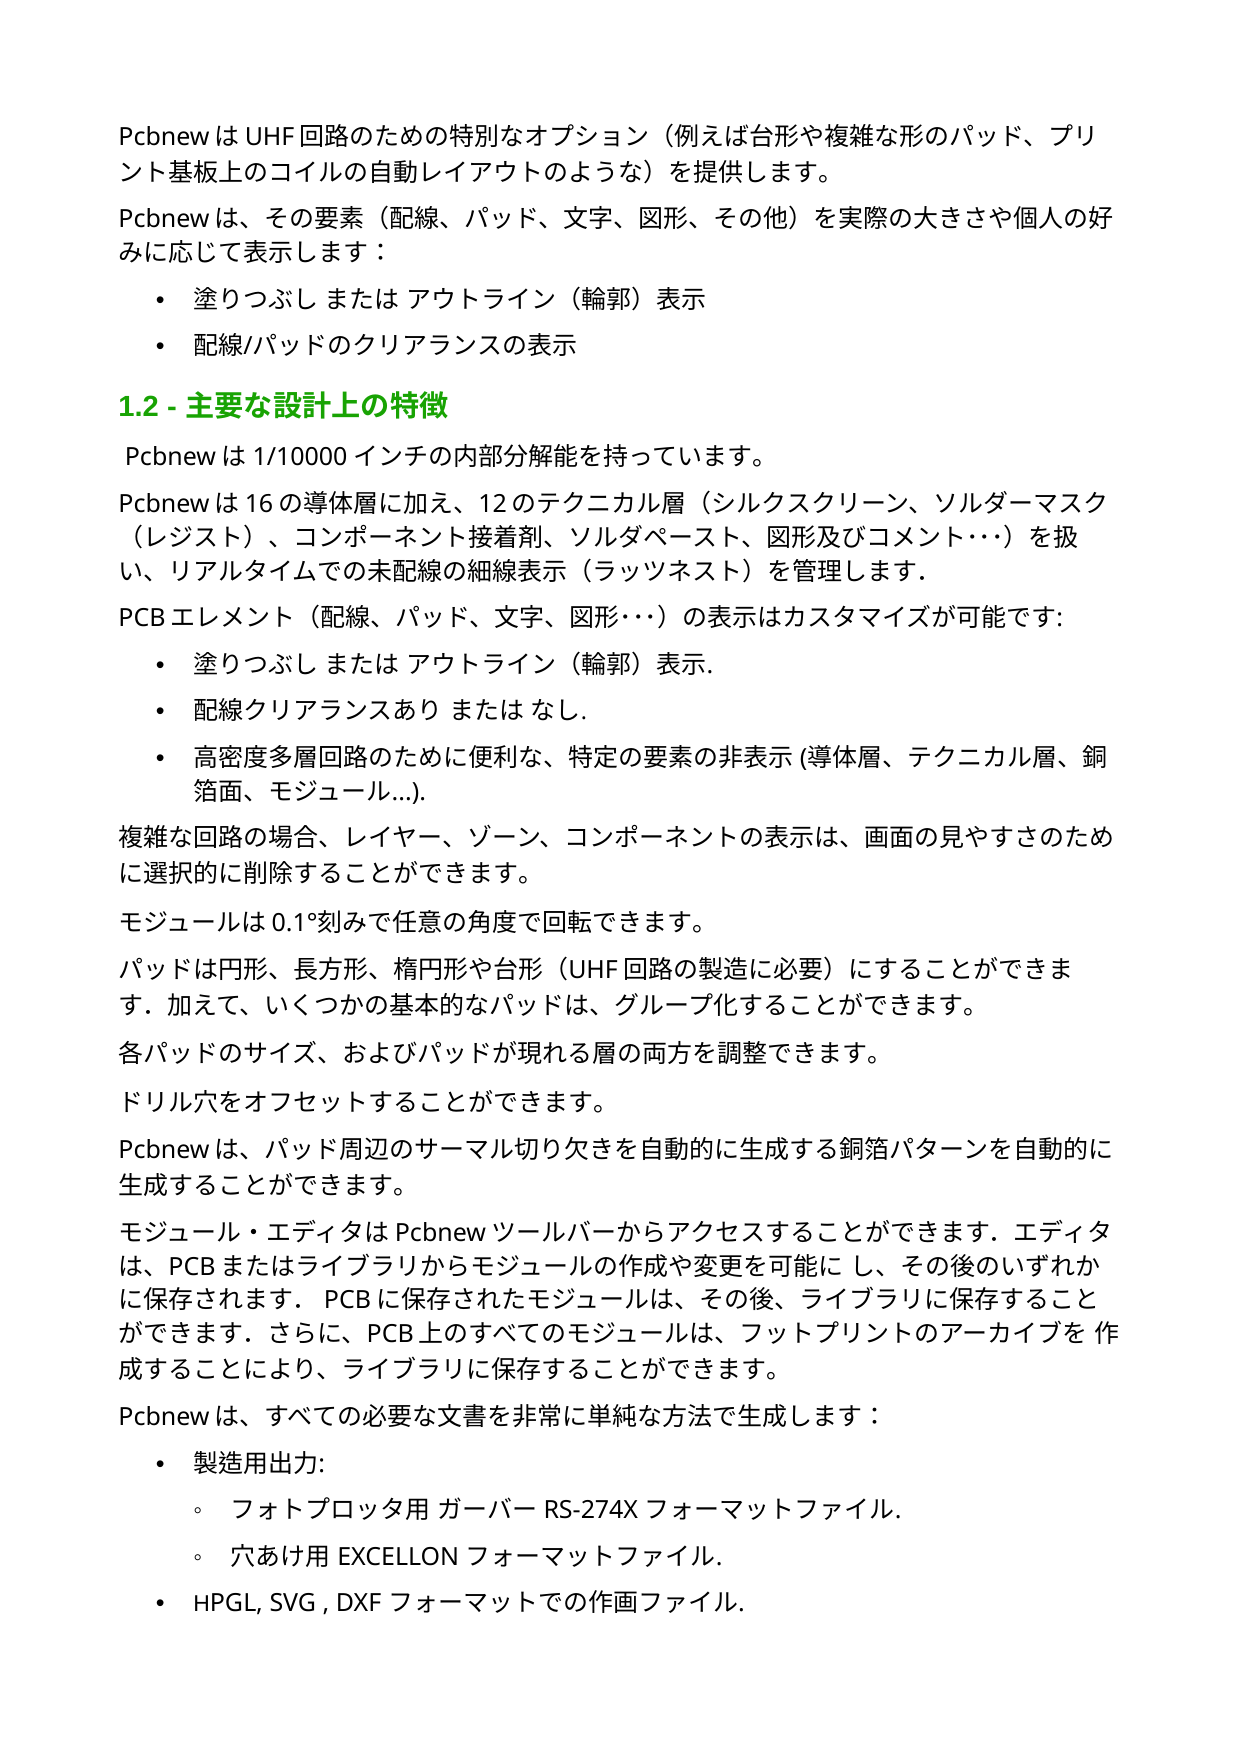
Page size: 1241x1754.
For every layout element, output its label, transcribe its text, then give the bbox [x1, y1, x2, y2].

text ドリル穴をオフセットすることができます。 [118, 1083, 1122, 1119]
list 穴あけ用 EXCELLON フォーマットファイル. [193, 1538, 1122, 1572]
text モジュールは0.1°刻みで任意の角度で回転できます。 [118, 902, 1122, 939]
list 塗りつぶし または アウトライン（輪郭）表示. [156, 646, 1122, 680]
list 配線クリアランスあり または なし. [156, 693, 1122, 727]
list 製造用出力: [156, 1445, 1122, 1479]
list 配線/パッドのクリアランスの表示 [156, 328, 1122, 362]
text 複雑な回路の場合、レイヤー、ゾーン、コンポーネントの表示は、画面の見やすさのために選択的に削除することができます。 [118, 820, 1122, 890]
list 高密度多層回路のために便利な、特定の要素の非表示 (導体層、テクニカル層、銅箔面、モジュール...). [156, 739, 1122, 807]
text Pcbnewは、その要素（配線、パッド、文字、図形、その他）を実際の大きさや個人の好みに応じて表示します： [118, 201, 1122, 269]
list HPGL, SVG , DXF フォーマットでの作画ファイル. [156, 1584, 1122, 1618]
text Pcbnewは、すべての必要な文書を非常に単純な方法で生成します： [118, 1399, 1122, 1433]
subtitle 主要な設計上の特徴 [118, 385, 1122, 424]
text PcbnewはUHF回路のための特別なオプション（例えば台形や複雑な形のパッド、プリント基板上のコイルの自動レイアウトのような）を提供します。 [118, 118, 1122, 188]
text Pcbnewは、パッド周辺のサーマル切り欠きを自動的に生成する銅箔パターンを自動的に生成することができます。 [118, 1131, 1122, 1202]
text モジュール・エディタはPcbnewツールバーからアクセスすることができます．エディタは、PCBまたはライブラリからモジュールの作成や変更を可能に し、その後のいずれかに保存されます． PCBに保存されたモジュールは、その後、ライブラリに保存することができます．さらに、PCB上のすべてのモジュールは、フットプリントのアーカイブを 作成することにより、ライブラリに保存することができます。 [118, 1214, 1122, 1386]
list 塗りつぶし または アウトライン（輪郭）表示 [156, 281, 1122, 315]
text Pcbnewは 1/10000 インチの内部分解能を持っています。 [118, 437, 1122, 473]
list フォトプロッタ用 ガーバー RS-274X フォーマットファイル. [193, 1492, 1122, 1526]
text 各パッドのサイズ、およびパッドが現れる層の両方を調整できます。 [118, 1034, 1122, 1070]
text PCBエレメント（配線、パッド、文字、図形･･･）の表示はカスタマイズが可能です: [118, 600, 1122, 634]
text パッドは円形、長方形、楕円形や台形（UHF回路の製造に必要）にすることができます．加えて、いくつかの基本的なパッドは、グループ化することができます。 [118, 951, 1122, 1021]
text Pcbnewは16の導体層に加え、12のテクニカル層（シルクスクリーン、ソルダーマスク（レジスト）、コンポーネント接着剤、ソルダペースト、図形及びコメント･･･）を扱い、リアルタイムでの未配線の細線表示（ラッツネスト）を管理します． [118, 486, 1122, 587]
